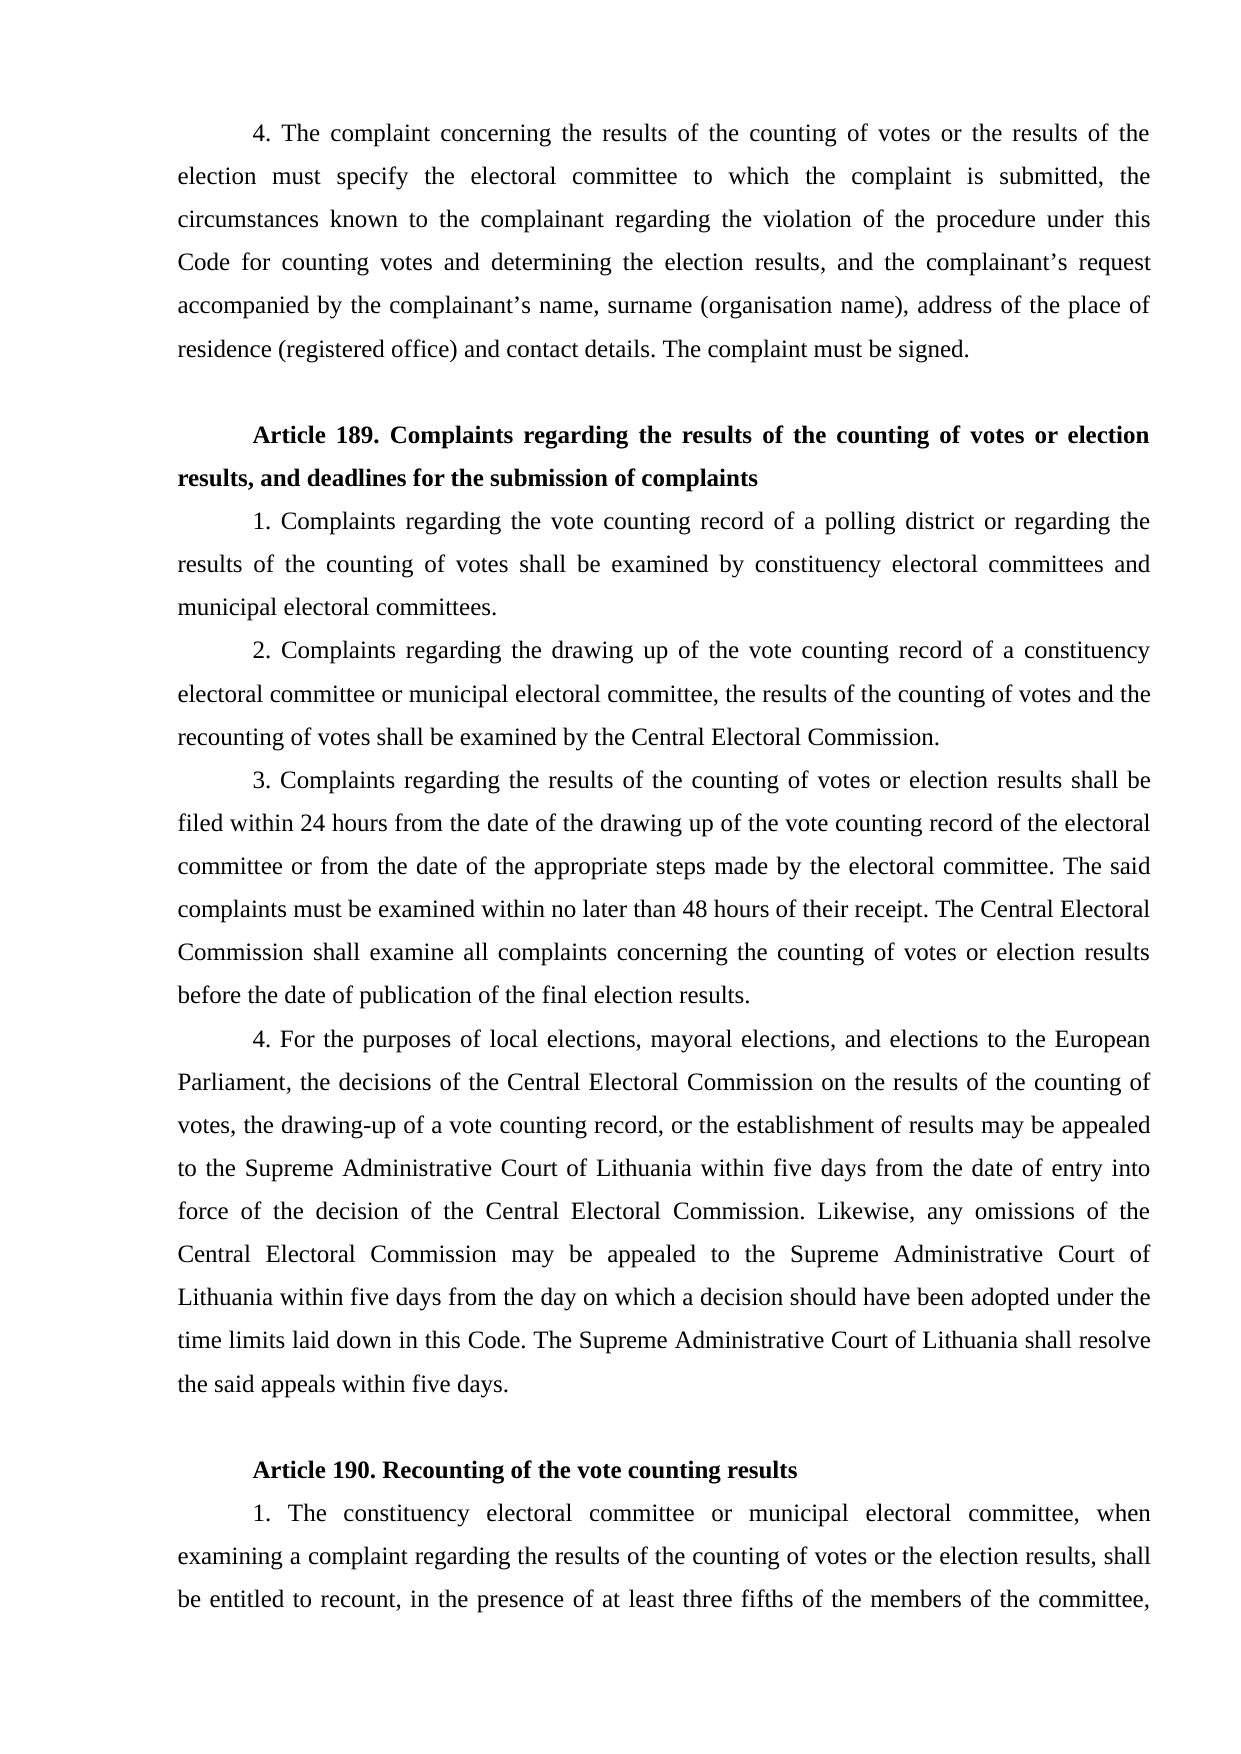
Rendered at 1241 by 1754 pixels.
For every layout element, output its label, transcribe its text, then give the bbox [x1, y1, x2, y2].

text 1. The constituency electoral committee or municipal electoral committee, when examining a complaint regarding the results of the counting of votes or the election results, shall be entitled to recount, in the presence of at least three fifths of the members of the committee, [177, 1498, 1152, 1613]
text Article 189. Complaints regarding the results of the counting of votes or election results, and deadlines for the submission of complaints [177, 420, 1152, 492]
text 4. The complaint concerning the results of the counting of votes or the results of the election must specify the electoral committee to which the complaint is submitted, the circumstances known to the complainant regarding the violation of the procedure under this Code for counting votes and determining the election results, and the complainant’s request accompanied by the complainant’s name, surname (organisation name), address of the place of residence (registered office) and contact details. The complaint must be signed. [177, 118, 1152, 362]
text 2. Complaints regarding the drawing up of the vote counting record of a constituency electoral committee or municipal electoral committee, the results of the counting of votes and the recounting of votes shall be examined by the Central Electoral Commission. [177, 636, 1152, 751]
text Article 190. Recounting of the vote counting results [177, 1455, 1152, 1484]
text 3. Complaints regarding the results of the counting of votes or election results shall be filed within 24 hours from the date of the drawing up of the vote counting record of the electoral committee or from the date of the appropriate steps made by the electoral committee. The said complaints must be examined within no later than 48 hours of their receipt. The Central Electoral Commission shall examine all complaints concerning the counting of votes or election results before the date of publication of the final election results. [177, 765, 1152, 1009]
text 1. Complaints regarding the vote counting record of a polling district or regarding the results of the counting of votes shall be examined by constituency electoral committees and municipal electoral committees. [177, 506, 1152, 621]
text 4. For the purposes of local elections, mayoral elections, and elections to the European Parliament, the decisions of the Central Electoral Commission on the results of the counting of votes, the drawing-up of a vote counting record, or the establishment of results may be appealed to the Supreme Administrative Court of Lithuania within five days from the date of entry into force of the decision of the Central Electoral Commission. Likewise, any omissions of the Central Electoral Commission may be appealed to the Supreme Administrative Court of Lithuania within five days from the day on which a decision should have been adopted under the time limits laid down in this Code. The Supreme Administrative Court of Lithuania shall resolve the said appeals within five days. [177, 1024, 1152, 1397]
